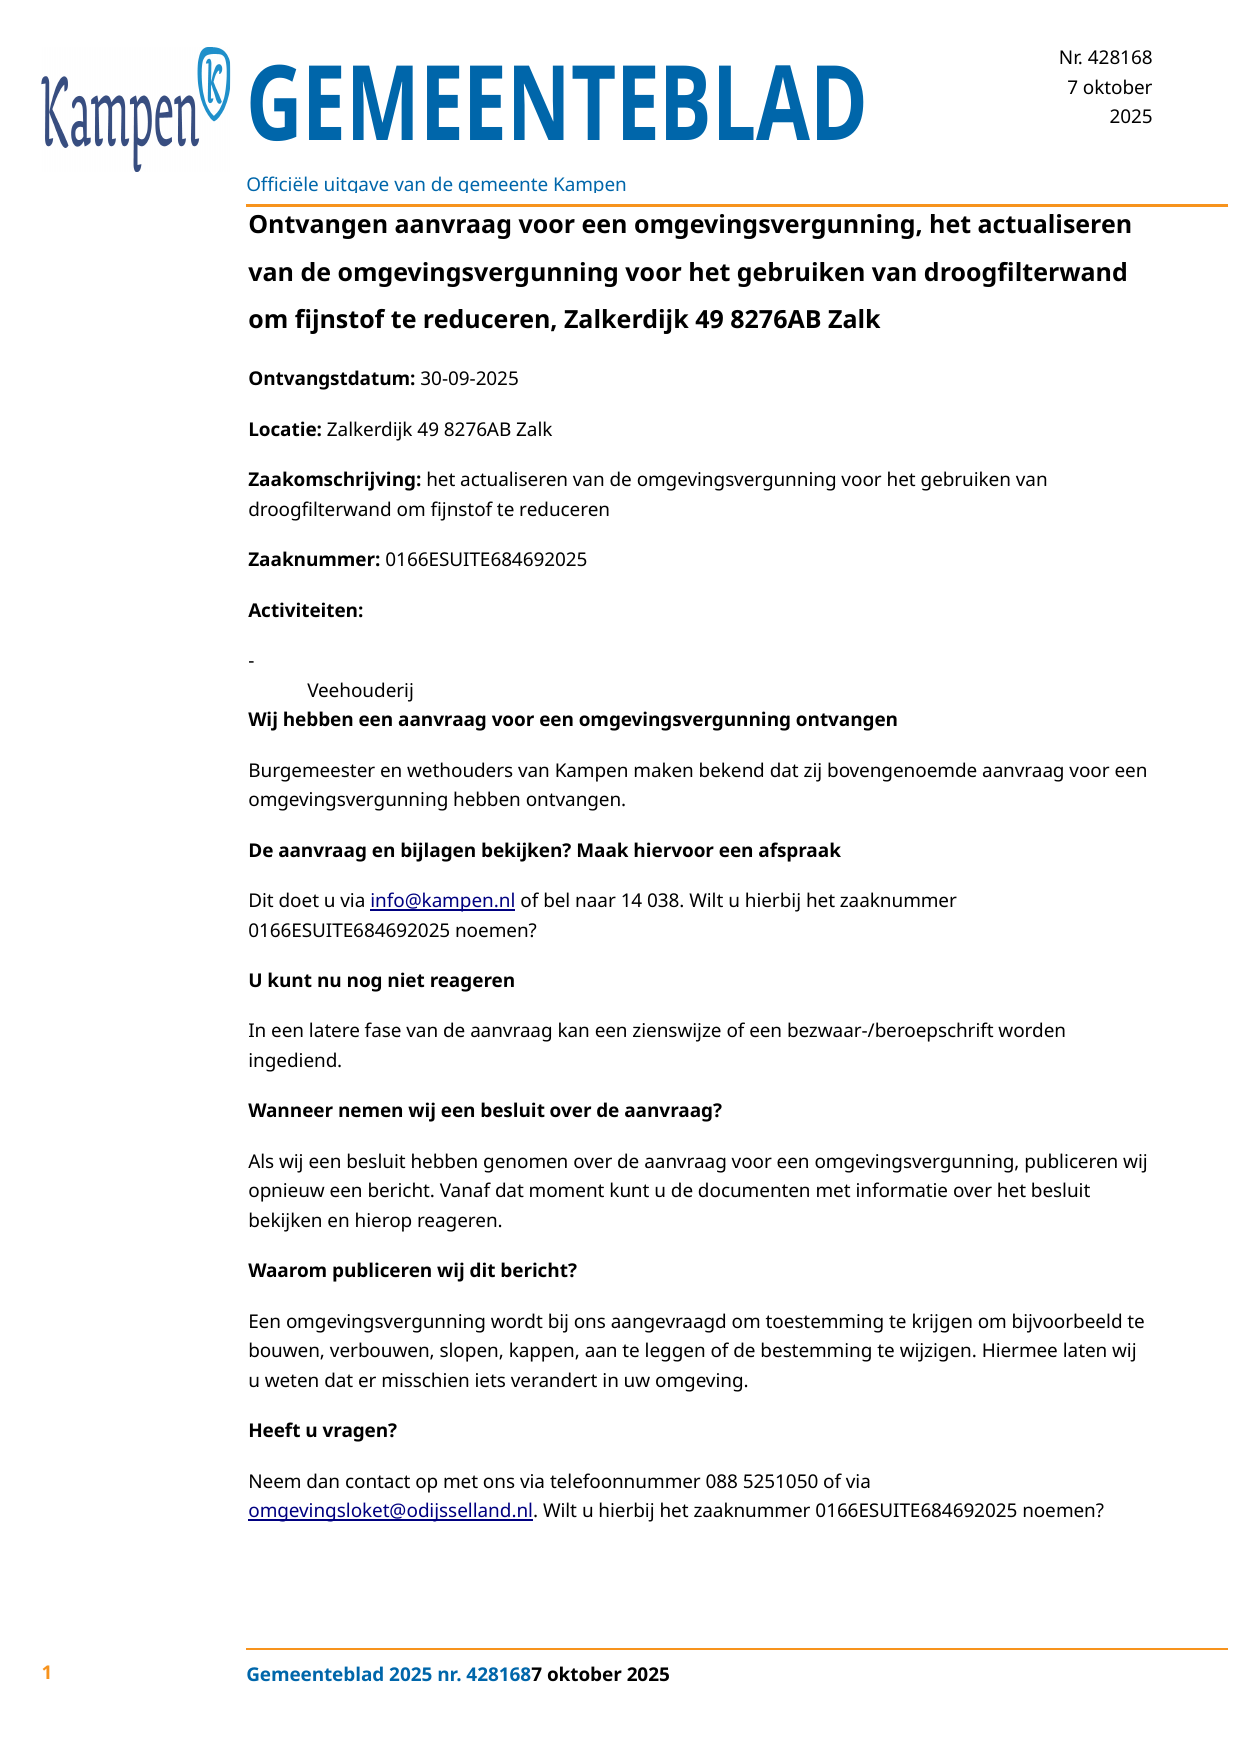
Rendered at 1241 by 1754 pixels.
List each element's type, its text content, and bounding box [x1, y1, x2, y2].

text Heeft u vragen? [248, 1418, 1152, 1443]
text U kunt nu nog niet reageren [248, 967, 1152, 993]
text Wij hebben een aanvraag voor een omgevingsvergunning ontvangen [248, 706, 1152, 732]
text De aanvraag en bijlagen bekijken? Maak hiervoor een afspraak [248, 837, 1152, 862]
text In een latere fase van de aanvraag kan een zienswijze of een bezwaar-/beroepschrift worden ingediend. [248, 1018, 1152, 1073]
text Zaaknummer: 0166ESUITE684692025 [248, 546, 1152, 572]
text Een omgevingsvergunning wordt bij ons aangevraagd om toestemming te krijgen om bijvoorbeeld te bouwen, verbouwen, slopen, kappen, aan te leggen of de bestemming te wijzigen. Hiermee laten wij u weten dat er misschien iets verandert in uw omgeving. [248, 1308, 1152, 1393]
text Dit doet u via info@kampen.nl of bel naar 14 038. Wilt u hierbij het zaaknummer 0166ESUITE684692025 noemen? [248, 887, 1152, 942]
text Activiteiten: [248, 597, 1152, 622]
text Ontvangen aanvraag voor een omgevingsvergunning, het actualiseren van de omgevingsvergunning voor het gebruiken van droogfilterwand om fijnstof te reduceren, Zalkerdijk 49 8276AB Zalk [248, 207, 1152, 336]
text Waarom publiceren wij dit bericht? [248, 1258, 1152, 1283]
text Neem dan contact op met ons via telefoonnummer 088 5251050 of via omgevingsloket@odijsselland.nl. Wilt u hierbij het zaaknummer 0166ESUITE684692025 noemen? [248, 1468, 1152, 1523]
text Als wij een besluit hebben genomen over de aanvraag voor een omgevingsvergunning, publiceren wij opnieuw een bericht. Vanaf dat moment kunt u de documenten met informatie over het besluit bekijken en hierop reageren. [248, 1148, 1152, 1233]
text Locatie: Zalkerdijk 49 8276AB Zalk [248, 416, 1152, 442]
picture [41, 47, 231, 172]
text Zaakomschrijving: het actualiseren van de omgevingsvergunning voor het gebruiken van droogfilterwand om fijnstof te reduceren [248, 466, 1152, 522]
text Wanneer nemen wij een besluit over de aanvraag? [248, 1098, 1152, 1123]
text Burgemeester en wethouders van Kampen maken bekend dat zij bovengenoemde aanvraag voor een omgevingsvergunning hebben ontvangen. [248, 757, 1152, 812]
text Ontvangstdatum: 30-09-2025 [248, 366, 1152, 391]
list Veehouderij [248, 677, 1152, 702]
